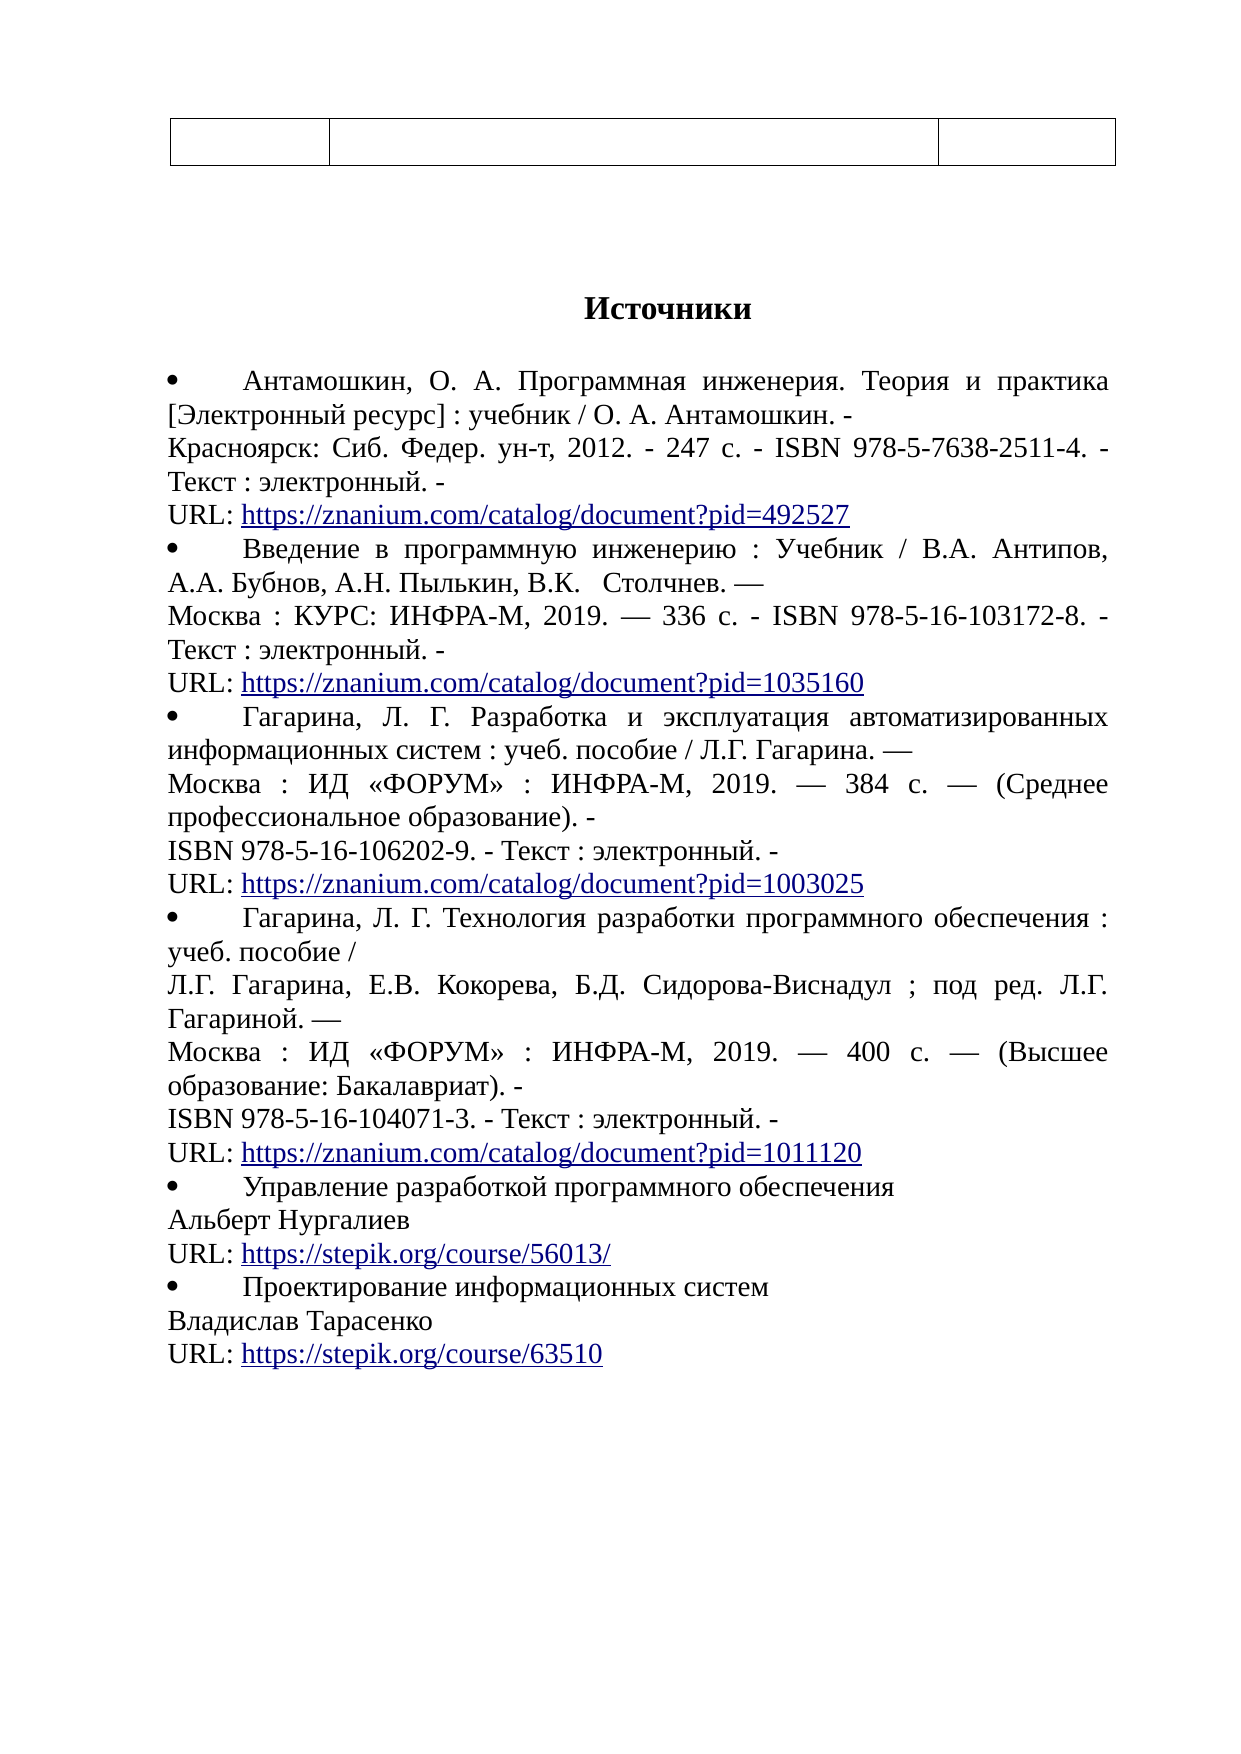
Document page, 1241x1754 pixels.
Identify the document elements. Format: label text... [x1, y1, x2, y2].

text Москва : ИД «ФОРУМ» : ИНФРА-М, 2019. — 384 с. — (Среднее профессиональное образование). - [167, 766, 1109, 833]
list Управление разработкой программного обеспечения [167, 1169, 1109, 1202]
text URL: https://stepik.org/course/63510 [167, 1337, 1109, 1370]
text URL: https://znanium.com/catalog/document?pid=1003025 [167, 867, 1109, 900]
list Антамошкин, О. А. Программная инженерия. Теория и практика [Электронный ресурс] : учебник / О. А. Антамошкин. - [167, 363, 1109, 430]
text URL: https://znanium.com/catalog/document?pid=1011120 [167, 1135, 1109, 1169]
list Гагарина, Л. Г. Технология разработки программного обеспечения : учеб. пособие / [167, 900, 1109, 967]
text URL: https://znanium.com/catalog/document?pid=1035160 [167, 665, 1109, 699]
text Москва : КУРС: ИНФРА-М, 2019. — 336 с. - ISBN 978-5-16-103172-8. - Текст : электронный. - [167, 598, 1109, 665]
text URL: https://stepik.org/course/56013/ [167, 1236, 1109, 1269]
table_cell [939, 119, 1115, 165]
table_cell [330, 119, 938, 165]
text Москва : ИД «ФОРУМ» : ИНФРА-М, 2019. — 400 с. — (Высшее образование: Бакалавриат). - [167, 1034, 1109, 1102]
subtitle Источники [167, 288, 1123, 327]
text Альберт Нургалиев [167, 1202, 1109, 1236]
text Красноярск: Сиб. Федер. ун-т, 2012. - 247 с. - ISBN 978-5-7638-2511-4. - Текст : электронный. - [167, 430, 1109, 497]
text URL: https://znanium.com/catalog/document?pid=492527 [167, 497, 1109, 531]
text ISBN 978-5-16-106202-9. - Текст : электронный. - [167, 833, 1109, 867]
text Владислав Тарасенко [167, 1303, 1109, 1337]
text ISBN 978-5-16-104071-3. - Текст : электронный. - [167, 1102, 1109, 1135]
list Введение в программную инженерию : Учебник / В.А. Антипов, А.А. Бубнов, А.Н. Пылькин, В.К. Столчнев. — [167, 531, 1109, 598]
text Л.Г. Гагарина, Е.В. Кокорева, Б.Д. Сидорова-Виснадул ; под ред. Л.Г. Гагариной. — [167, 967, 1109, 1034]
list Проектирование информационных систем [167, 1269, 1109, 1303]
list Гагарина, Л. Г. Разработка и эксплуатация автоматизированных информационных систем : учеб. пособие / Л.Г. Гагарина. — [167, 699, 1109, 766]
table_cell [171, 119, 329, 165]
